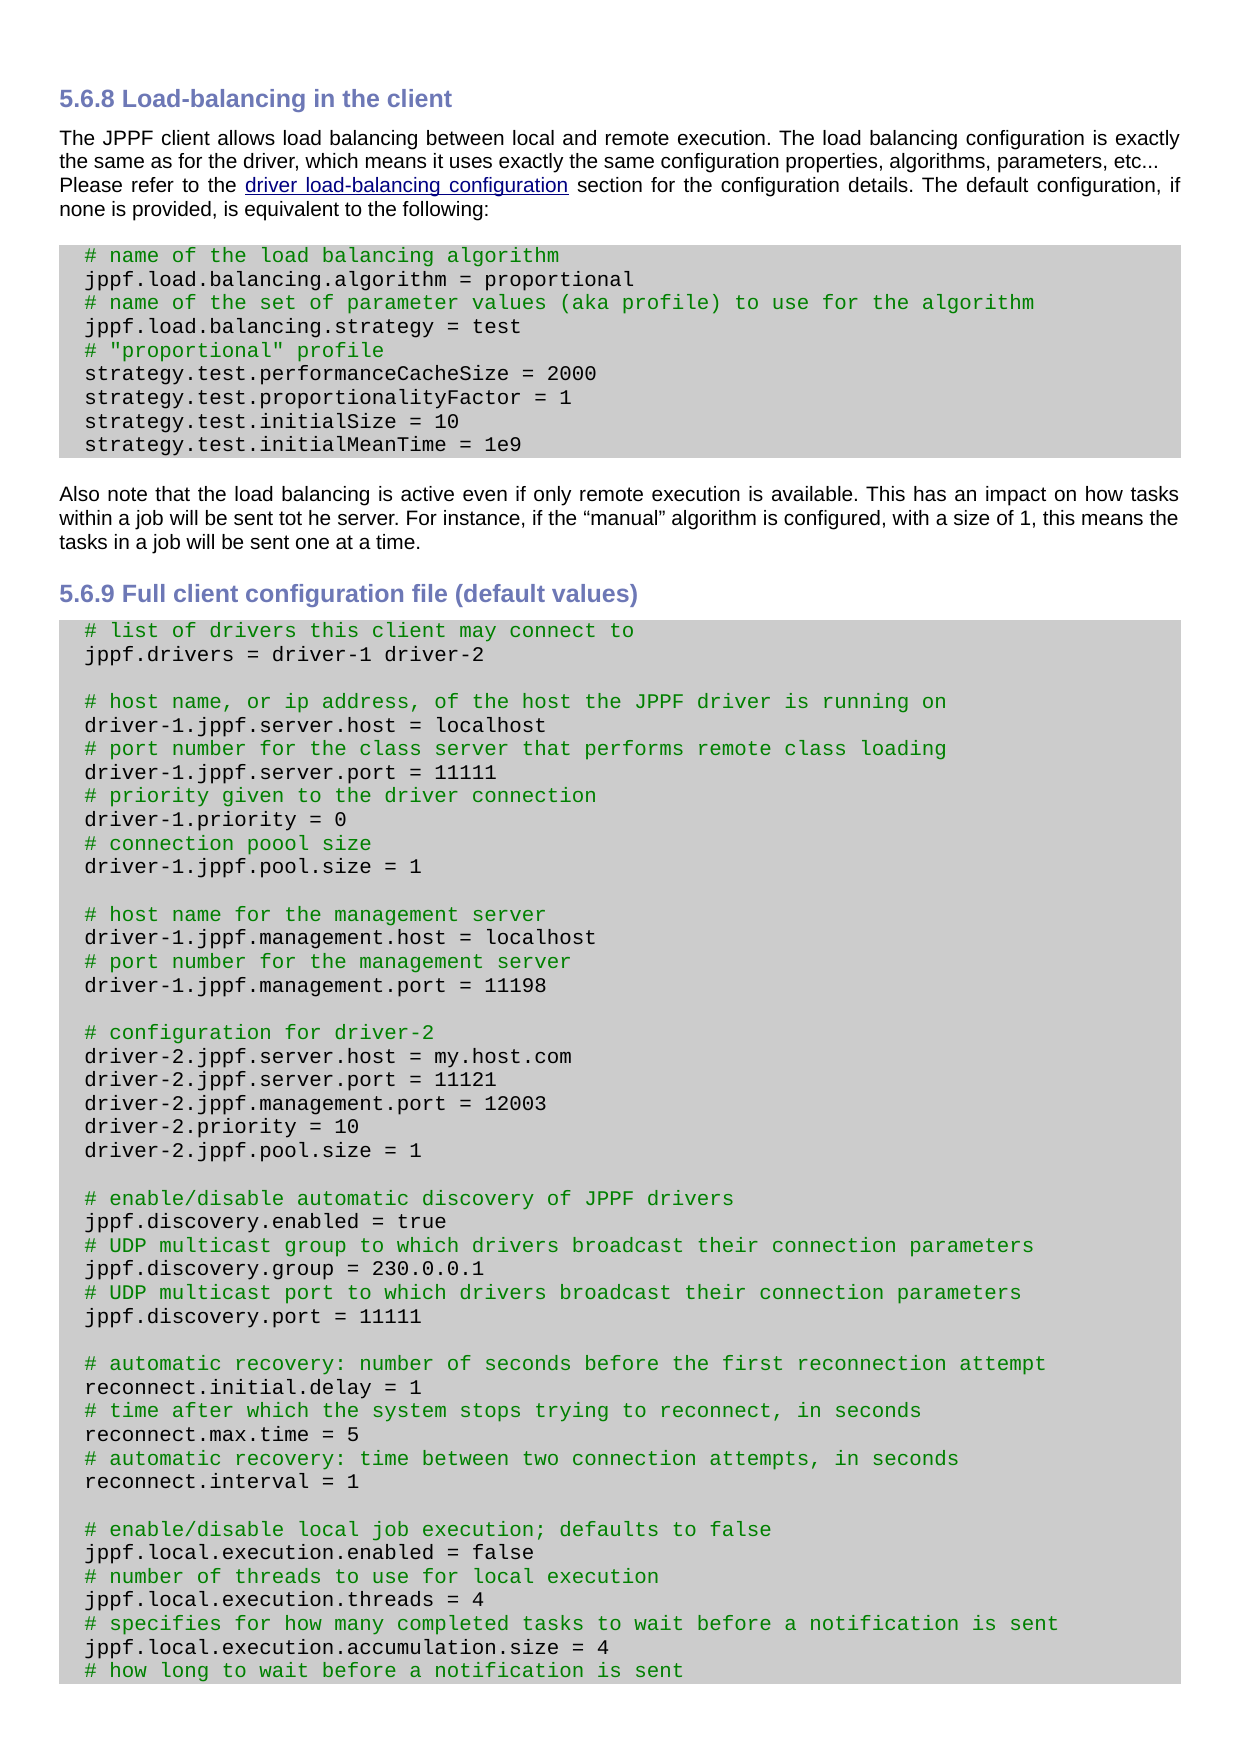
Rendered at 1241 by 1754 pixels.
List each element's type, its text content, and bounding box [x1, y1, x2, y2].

subtitle Full client configuration file (default values) [59, 579, 1181, 607]
text # how long to wait before a notification is sent [59, 1660, 1181, 1684]
text jppf.discovery.enabled = true [59, 1211, 1181, 1235]
text Also note that the load balancing is active even if only remote execution is available. This has an impact on how tasks within a job will be sent tot he server. For instance, if the “manual” algorithm is configured, with a size of 1, this means the tasks in a job will be sent one at a time. [59, 482, 1181, 554]
text jppf.drivers = driver-1 driver-2 [59, 644, 1181, 667]
text reconnect.interval = 1 [59, 1471, 1181, 1495]
text driver-1.jppf.management.host = localhost [59, 927, 1181, 951]
text driver-2.priority = 10 [59, 1117, 1181, 1140]
text driver-1.jppf.server.host = localhost [59, 714, 1181, 738]
text jppf.load.balancing.strategy = test [59, 316, 1181, 340]
text # connection poool size [59, 833, 1181, 856]
text driver-2.jppf.server.port = 11121 [59, 1069, 1181, 1093]
text jppf.discovery.port = 11111 [59, 1306, 1181, 1329]
text # specifies for how many completed tasks to wait before a notification is sent jppf.local.execution.accumulation.size = 4 [59, 1613, 1181, 1660]
text strategy.test.performanceCacheSize = 2000 [59, 363, 1181, 387]
text # enable/disable automatic discovery of JPPF drivers [59, 1187, 1181, 1211]
text # host name, or ip address, of the host the JPPF driver is running on [59, 691, 1181, 714]
text jppf.load.balancing.algorithm = proportional [59, 269, 1181, 292]
text driver-1.jppf.server.port = 11111 [59, 762, 1181, 786]
text # host name for the management server [59, 904, 1181, 927]
text # list of drivers this client may connect to [59, 620, 1181, 644]
text # name of the set of parameter values (aka profile) to use for the algorithm [59, 292, 1181, 316]
text Please refer to the driver load-balancing configuration section for the configuration details. The default configuration, if none is provided, is equivalent to the following: [59, 173, 1181, 221]
text # UDP multicast port to which drivers broadcast their connection parameters [59, 1282, 1181, 1306]
text reconnect.max.time = 5 [59, 1424, 1181, 1448]
text # time after which the system stops trying to reconnect, in seconds [59, 1400, 1181, 1424]
text reconnect.initial.delay = 1 [59, 1377, 1181, 1400]
text # UDP multicast group to which drivers broadcast their connection parameters [59, 1235, 1181, 1258]
text driver-1.jppf.pool.size = 1 [59, 856, 1181, 880]
text driver-1.priority = 0 [59, 809, 1181, 833]
text driver-2.jppf.pool.size = 1 [59, 1140, 1181, 1164]
text # automatic recovery: number of seconds before the first reconnection attempt [59, 1353, 1181, 1377]
text The JPPF client allows load balancing between local and remote execution. The load balancing configuration is exactly the same as for the driver, which means it uses exactly the same configuration properties, algorithms, parameters, etc... [59, 125, 1181, 173]
text # enable/disable local job execution; defaults to false jppf.local.execution.enabled = false [59, 1518, 1181, 1566]
text driver-2.jppf.server.host = my.host.com [59, 1046, 1181, 1069]
text # port number for the class server that performs remote class loading [59, 738, 1181, 762]
text strategy.test.proportionalityFactor = 1 [59, 387, 1181, 411]
text # "proportional" profile [59, 340, 1181, 363]
subtitle Load-balancing in the client [59, 84, 1181, 113]
text driver-1.jppf.management.port = 11198 [59, 975, 1181, 998]
text # automatic recovery: time between two connection attempts, in seconds [59, 1448, 1181, 1471]
text jppf.discovery.group = 230.0.0.1 [59, 1258, 1181, 1282]
text driver-2.jppf.management.port = 12003 [59, 1093, 1181, 1117]
text strategy.test.initialMeanTime = 1e9 [59, 434, 1181, 458]
text # priority given to the driver connection [59, 786, 1181, 809]
text strategy.test.initialSize = 10 [59, 411, 1181, 434]
text # configuration for driver-2 [59, 1022, 1181, 1046]
text # port number for the management server [59, 951, 1181, 975]
text # number of threads to use for local execution jppf.local.execution.threads = 4 [59, 1566, 1181, 1613]
text # name of the load balancing algorithm [59, 245, 1181, 269]
